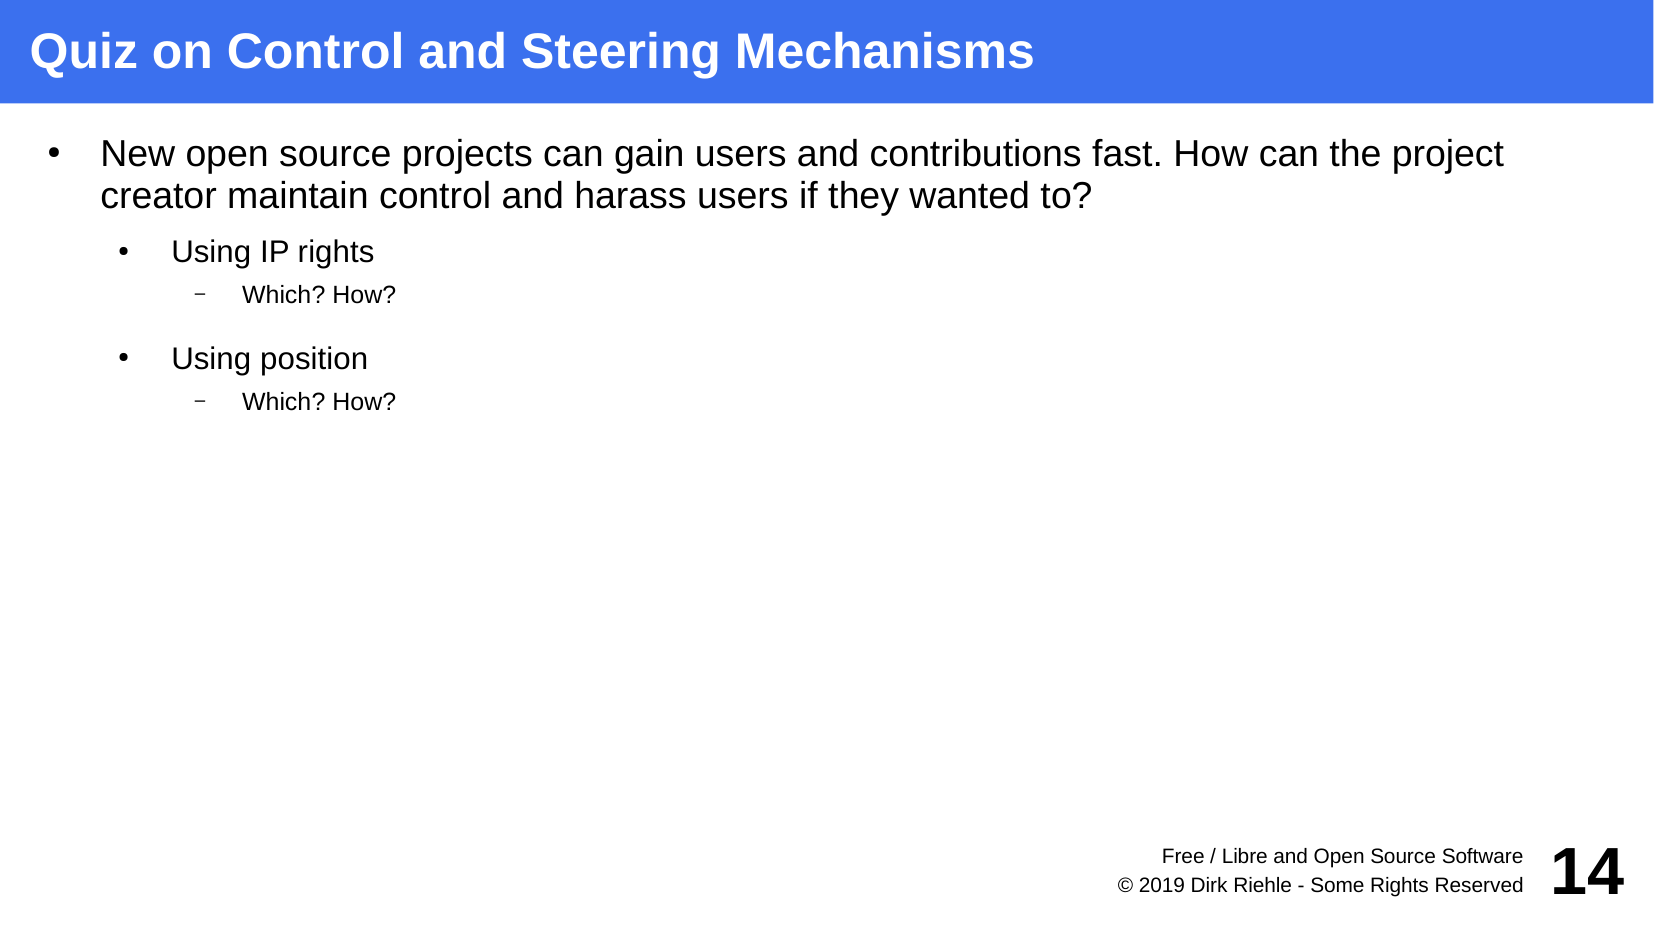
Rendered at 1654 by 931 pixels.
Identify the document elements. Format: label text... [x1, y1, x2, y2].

title Quiz on Control and Steering Mechanisms [0, 0, 1654, 104]
list New open source projects can gain users and contributions fast. How can the project creator maintain control and harass users if they wanted to? Using IP rights Which? How? Using position Which? How? [29, 132, 1625, 813]
